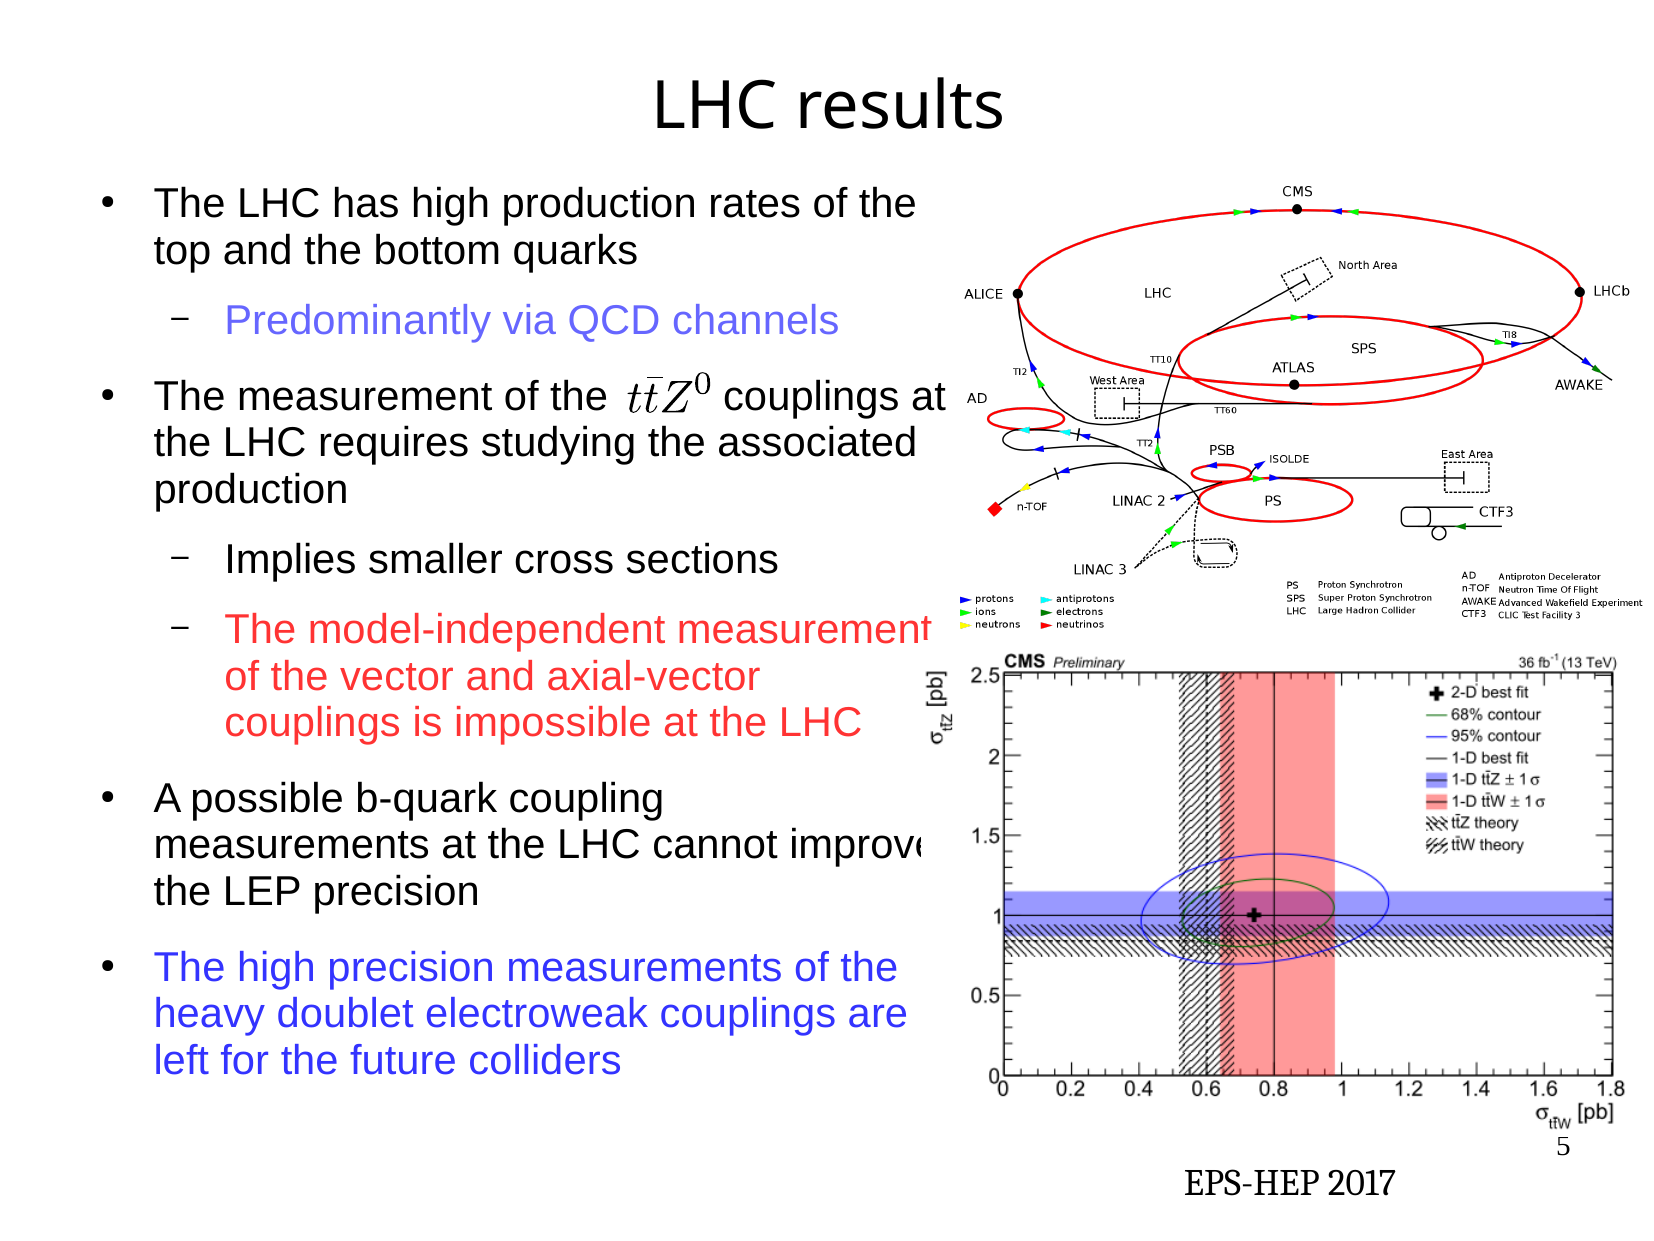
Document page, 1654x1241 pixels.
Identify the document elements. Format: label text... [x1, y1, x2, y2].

text_box [626, 372, 712, 413]
text_box EPS-HEP 2017 [1169, 1154, 1549, 1241]
picture [960, 182, 1646, 629]
picture [921, 640, 1640, 1137]
list The LHC has high production rates of the top and the bottom quarks Predominantly via QCD channels The measurement of the couplings at the LHC requires studying the associated production Implies smaller cross sections The model-independent measurement of the vector and axial-vector couplings is impossible at the LHC A possible b-quark coupling measurements at the LHC cannot improve the LEP precision The high precision measurements of the heavy doublet electroweak couplings are left for the future colliders [82, 180, 949, 1171]
title LHC results [85, 52, 1571, 153]
